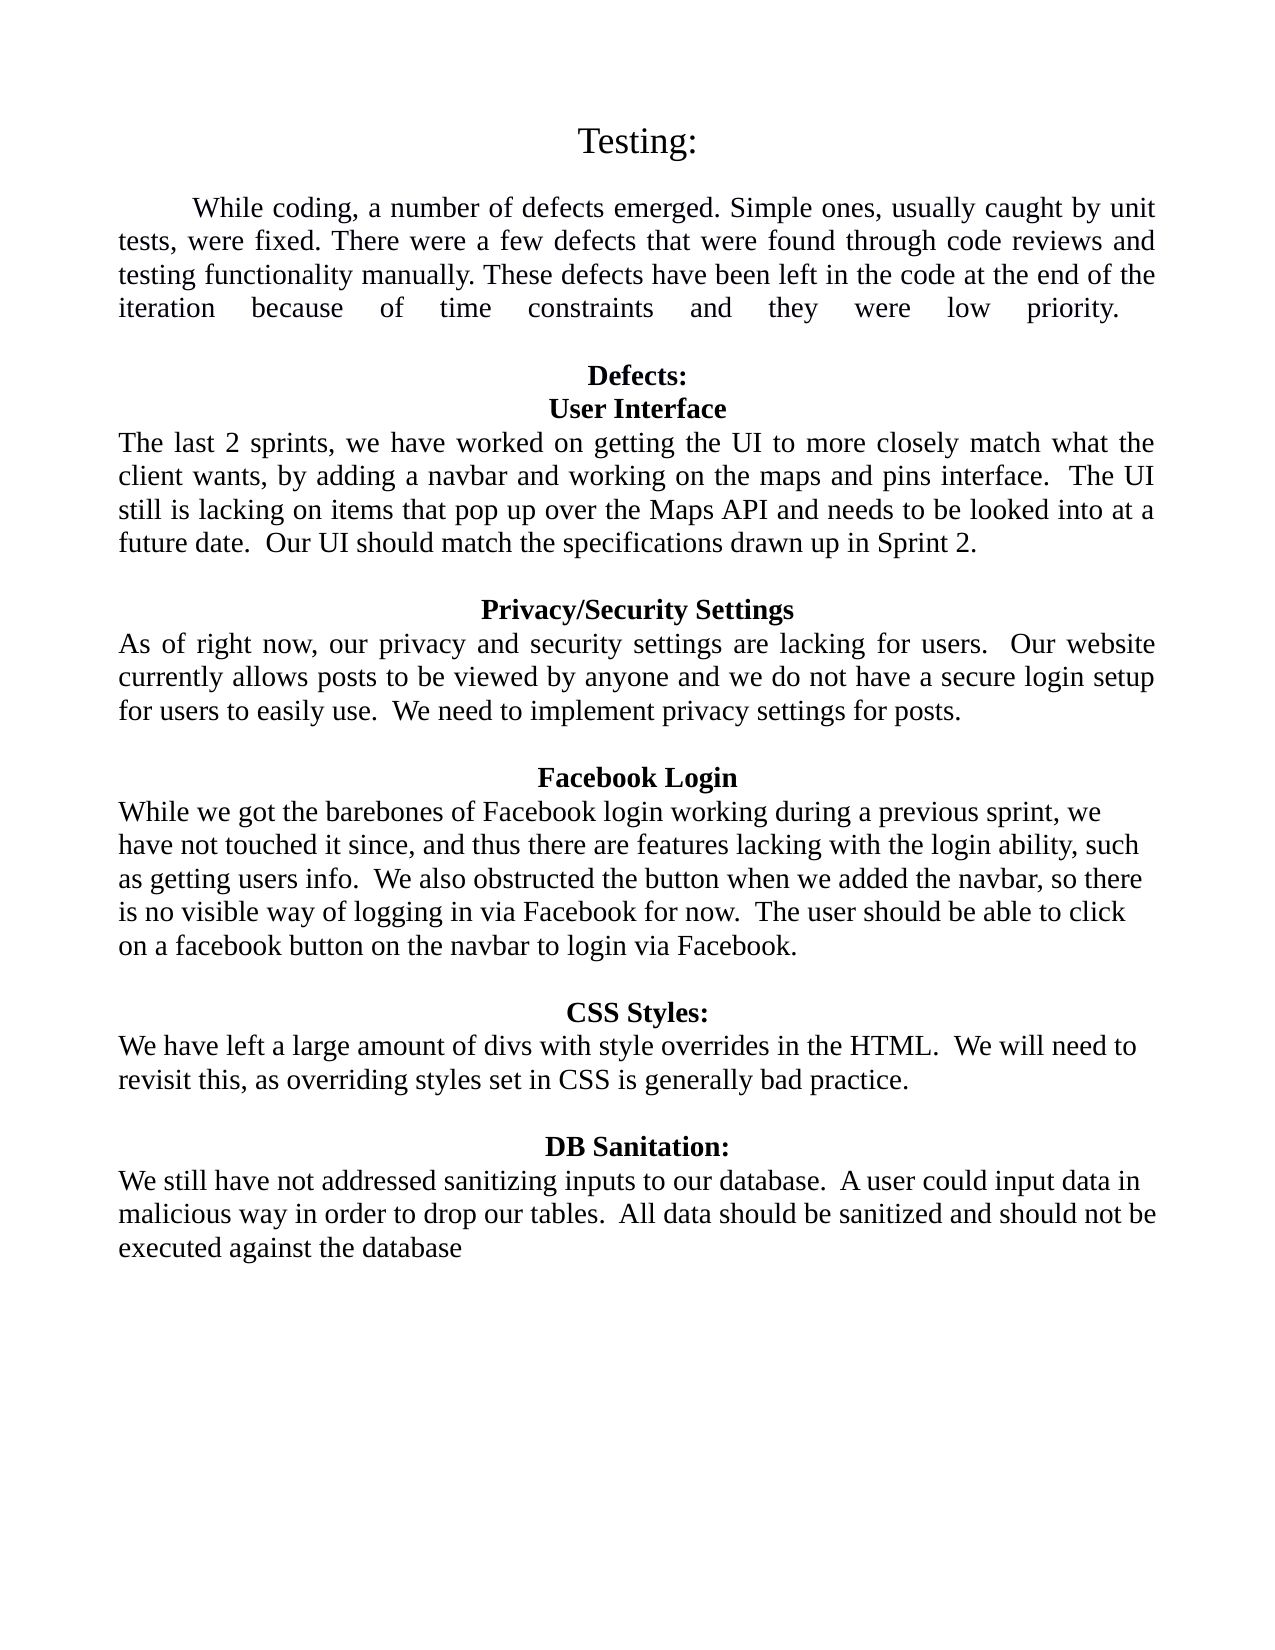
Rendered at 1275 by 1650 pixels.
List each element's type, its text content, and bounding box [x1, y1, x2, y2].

text The last 2 sprints, we have worked on getting the UI to more closely match what the client wants, by adding a navbar and working on the maps and pins interface. The UI still is lacking on items that pop up over the Maps API and needs to be looked into at a future date. Our UI should match the specifications drawn up in Sprint 2. [118, 425, 1157, 559]
text CSS Styles: [118, 995, 1157, 1028]
text Defects: [118, 358, 1157, 391]
text Privacy/Security Settings [118, 592, 1157, 626]
text Facebook Login [118, 760, 1157, 794]
text As of right now, our privacy and security settings are lacking for users. Our website currently allows posts to be viewed by anyone and we do not have a secure login setup for users to easily use. We need to implement privacy settings for posts. [118, 626, 1157, 727]
text While coding, a number of defects emerged. Simple ones, usually caught by unit tests, were fixed. There were a few defects that were found through code reviews and testing functionality manually. These defects have been left in the code at the end of the iteration because of time constraints and they were low priority. [118, 190, 1157, 358]
text DB Sanitation: [118, 1129, 1157, 1163]
text While we got the barebones of Facebook login working during a previous sprint, we have not touched it since, and thus there are features lacking with the login ability, such as getting users info. We also obstructed the button when we added the navbar, so there is no visible way of logging in via Facebook for now. The user should be able to click on a facebook button on the navbar to login via Facebook. [118, 794, 1157, 961]
text Testing: [118, 118, 1157, 161]
text We have left a large amount of divs with style overrides in the HTML. We will need to revisit this, as overriding styles set in CSS is generally bad practice. [118, 1028, 1157, 1096]
text User Interface [118, 391, 1157, 425]
text We still have not addressed sanitizing inputs to our database. A user could input data in malicious way in order to drop our tables. All data should be sanitized and should not be executed against the database [118, 1163, 1157, 1263]
